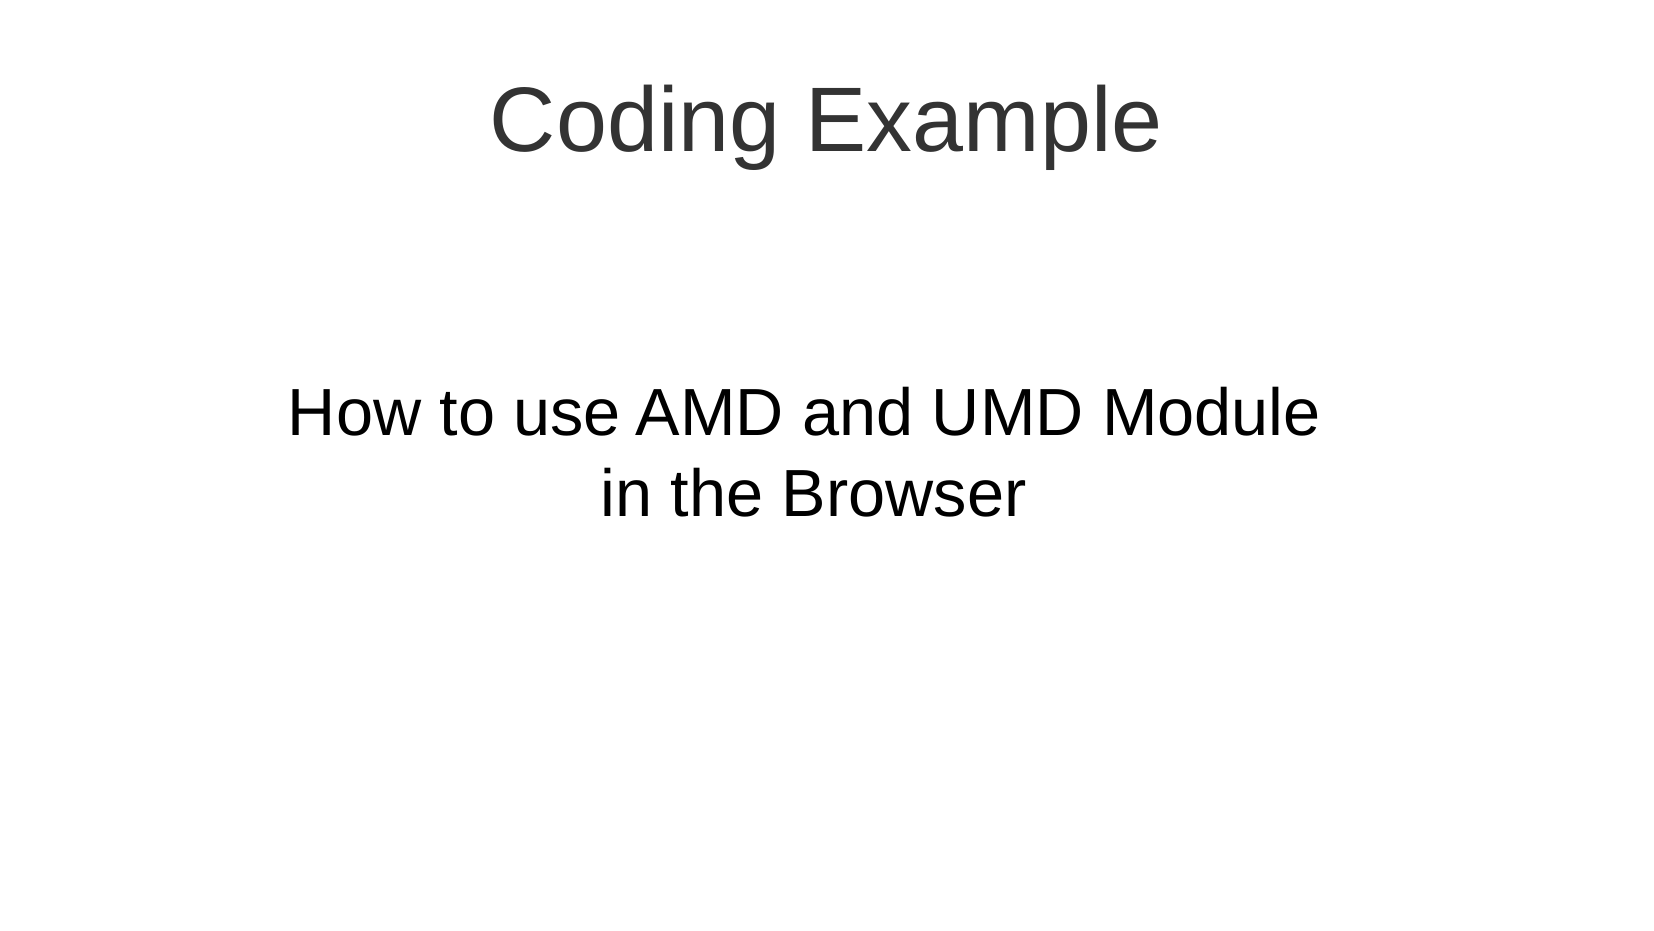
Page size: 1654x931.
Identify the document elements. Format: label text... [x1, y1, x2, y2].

title Coding Example [82, 37, 1571, 193]
list How to use AMD and UMD Module in the Browser [82, 193, 1546, 811]
